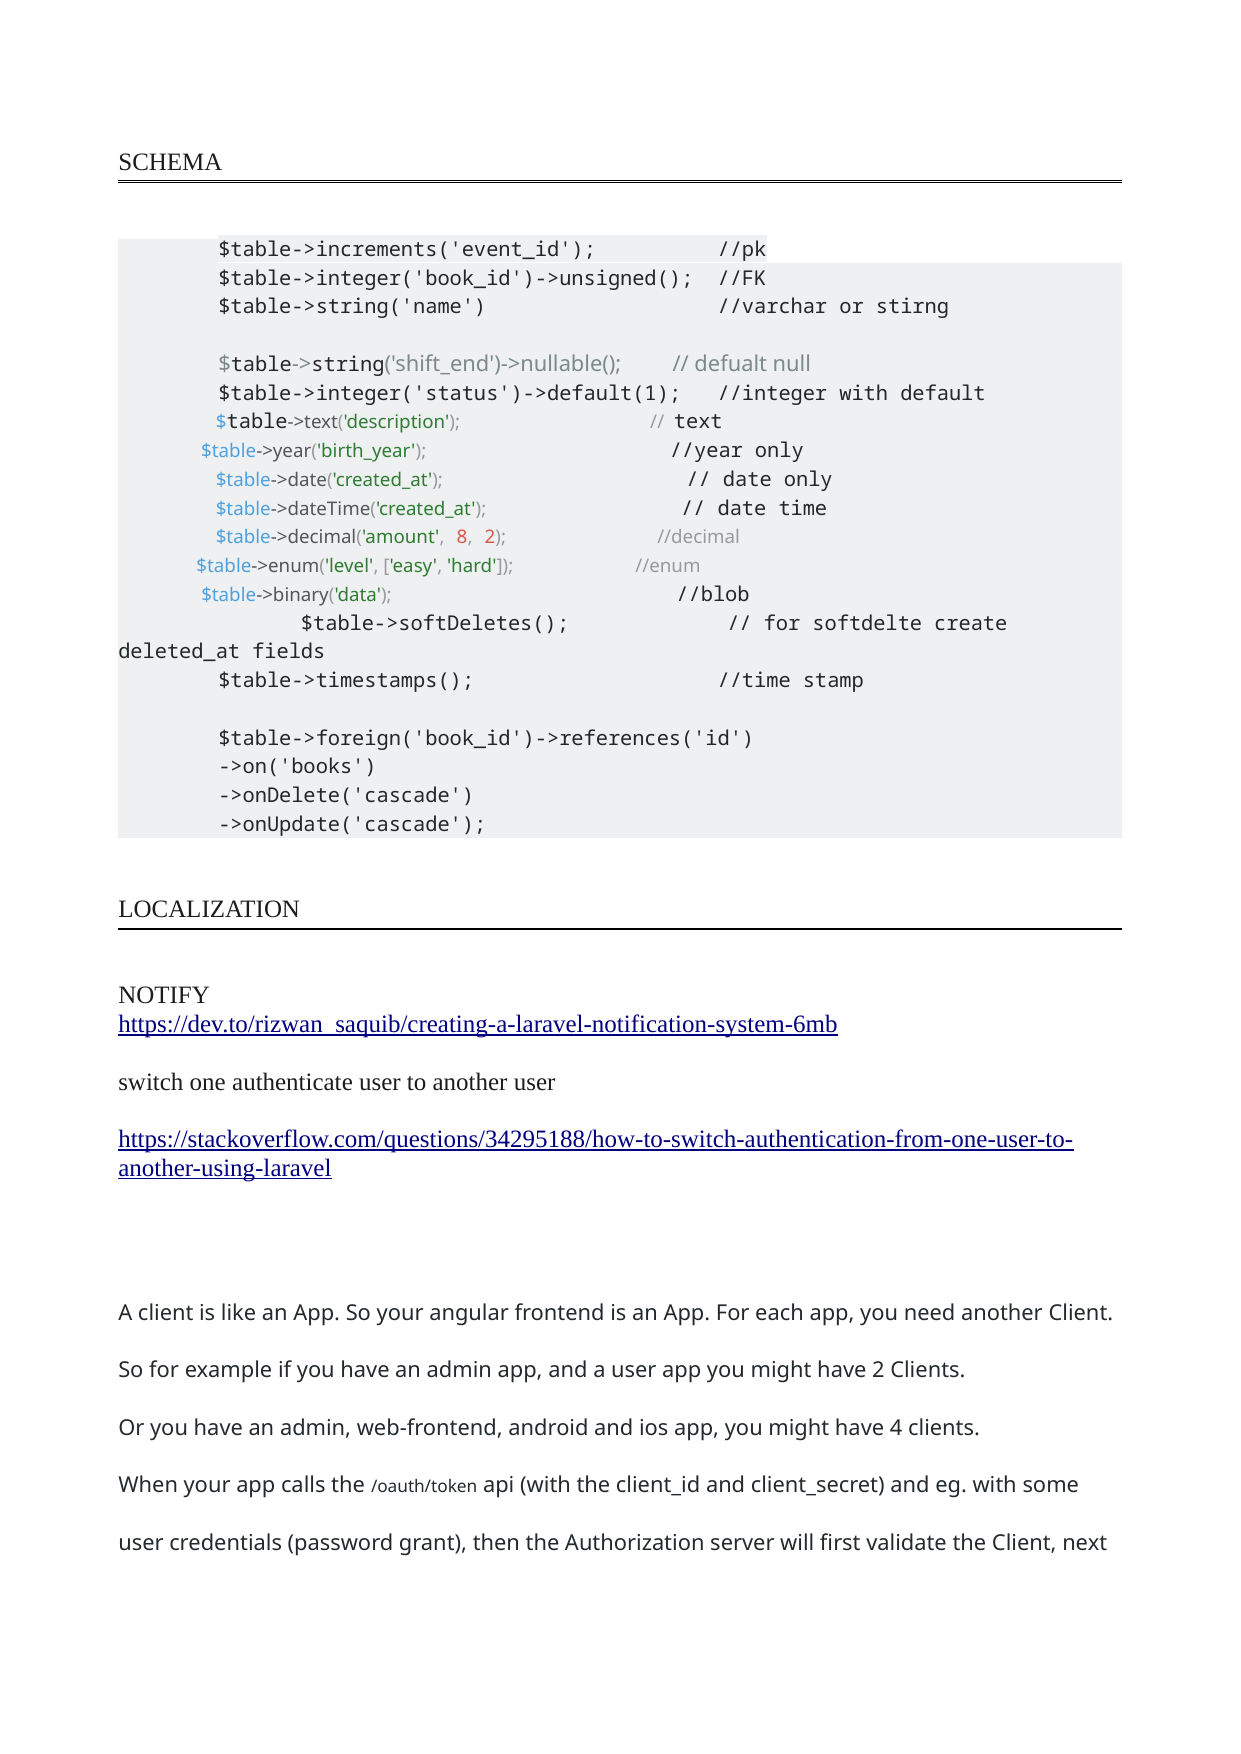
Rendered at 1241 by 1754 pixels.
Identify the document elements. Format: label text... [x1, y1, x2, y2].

text https://dev.to/rizwan_saquib/creating-a-laravel-notification-system-6mb [118, 1009, 1122, 1038]
text ->onUpdate('cascade'); [118, 809, 1122, 838]
text A client is like an App. So your angular frontend is an App. For each app, you need another Client. So for example if you have an admin app, and a user app you might have 2 Clients. Or you have an admin, web-frontend, android and ios app, you might have 4 clients. [118, 1268, 1122, 1442]
text $table->dateTime('created_at'); // date time [118, 492, 1122, 521]
text $table->enum('level', ['easy', 'hard']); //enum [118, 550, 1122, 578]
text $table->text('description'); // text [118, 406, 1122, 435]
text switch one authenticate user to another user [118, 1067, 1122, 1096]
text $table->date('created_at'); // date only [118, 464, 1122, 492]
text $table->string('name') //varchar or stirng [118, 291, 1122, 320]
text NOTIFY [118, 981, 1122, 1009]
text ->onDelete('cascade') [118, 780, 1122, 809]
text SCHEMA [118, 147, 1122, 180]
text $table->softDeletes(); // for softdelte create deleted_at fields [118, 607, 1122, 665]
text $table->integer('status')->default(1); //integer with default [118, 378, 1122, 406]
text $table->year('birth_year'); //year only [118, 435, 1122, 464]
text When your app calls the /oauth/token api (with the client_id and client_secret) and eg. with some user credentials (password grant), then the Authorization server will first validate the Client, next [118, 1462, 1122, 1557]
text $table->string('shift_end')->nullable(); // defualt null [118, 320, 1122, 378]
text LOCALIZATION [118, 894, 1122, 928]
text $table->increments('event_id'); //pk [118, 233, 1122, 263]
text $table->decimal('amount', 8, 2); //decimal [118, 521, 1122, 550]
text https://stackoverflow.com/questions/34295188/how-to-switch-authentication-from-one-user-to-another-using-laravel [118, 1124, 1122, 1182]
text ->on('books') [118, 751, 1122, 780]
text $table->binary('data'); //blob [118, 578, 1122, 607]
text $table->integer('book_id')->unsigned(); //FK [118, 263, 1122, 291]
text $table->foreign('book_id')->references('id') [118, 723, 1122, 751]
text $table->timestamps(); //time stamp [118, 665, 1122, 694]
